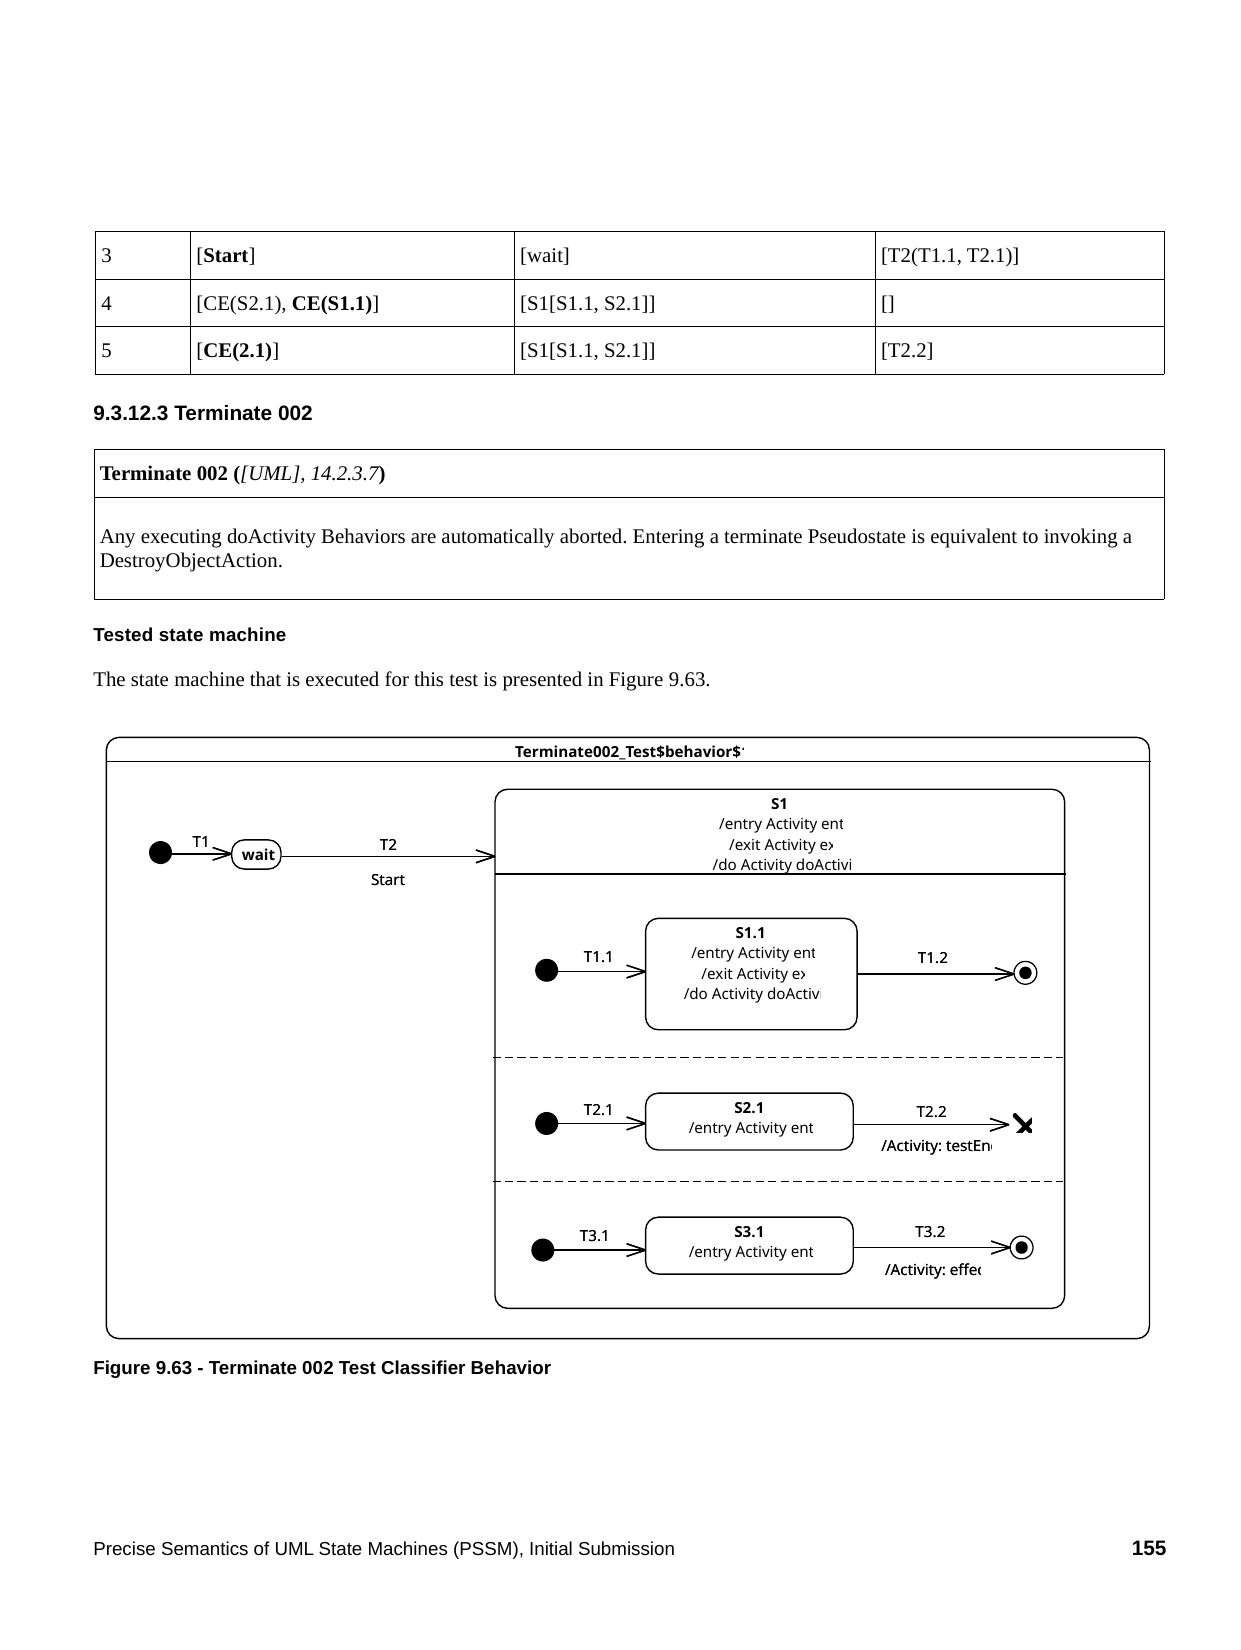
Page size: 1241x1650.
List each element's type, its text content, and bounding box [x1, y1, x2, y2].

table_cell [Start] [191, 232, 514, 279]
table_cell 3 [96, 232, 190, 279]
table_cell [T2.2] [876, 327, 1164, 374]
table_cell [S1[S1.1, S2.1]] [515, 327, 875, 374]
subtitle Tested state machine [93, 624, 1164, 645]
table_header Terminate 002 ([UML], 14.2.3.7) [95, 450, 1164, 497]
table_cell [T2(T1.1, T2.1)] [876, 232, 1164, 279]
table_cell 4 [96, 280, 190, 326]
table_cell Any executing doActivity Behaviors are automatically aborted. Entering a terminate Pseudostate is equivalent to invoking a DestroyObjectAction. [95, 498, 1164, 599]
table_cell [] [876, 280, 1164, 326]
table_cell 5 [96, 327, 190, 374]
text Figure 9.63 - Terminate 002 Test Classifier Behavior [93, 724, 1164, 1378]
table_cell [wait] [515, 232, 875, 279]
table_cell [S1[S1.1, S2.1]] [515, 280, 875, 326]
subtitle Terminate 002 [93, 399, 1164, 424]
text The state machine that is executed for this test is presented in Figure 9.63. [93, 666, 1164, 691]
table_cell [CE(2.1)] [191, 327, 514, 374]
table_cell [CE(S2.1), CE(S1.1)] [191, 280, 514, 326]
